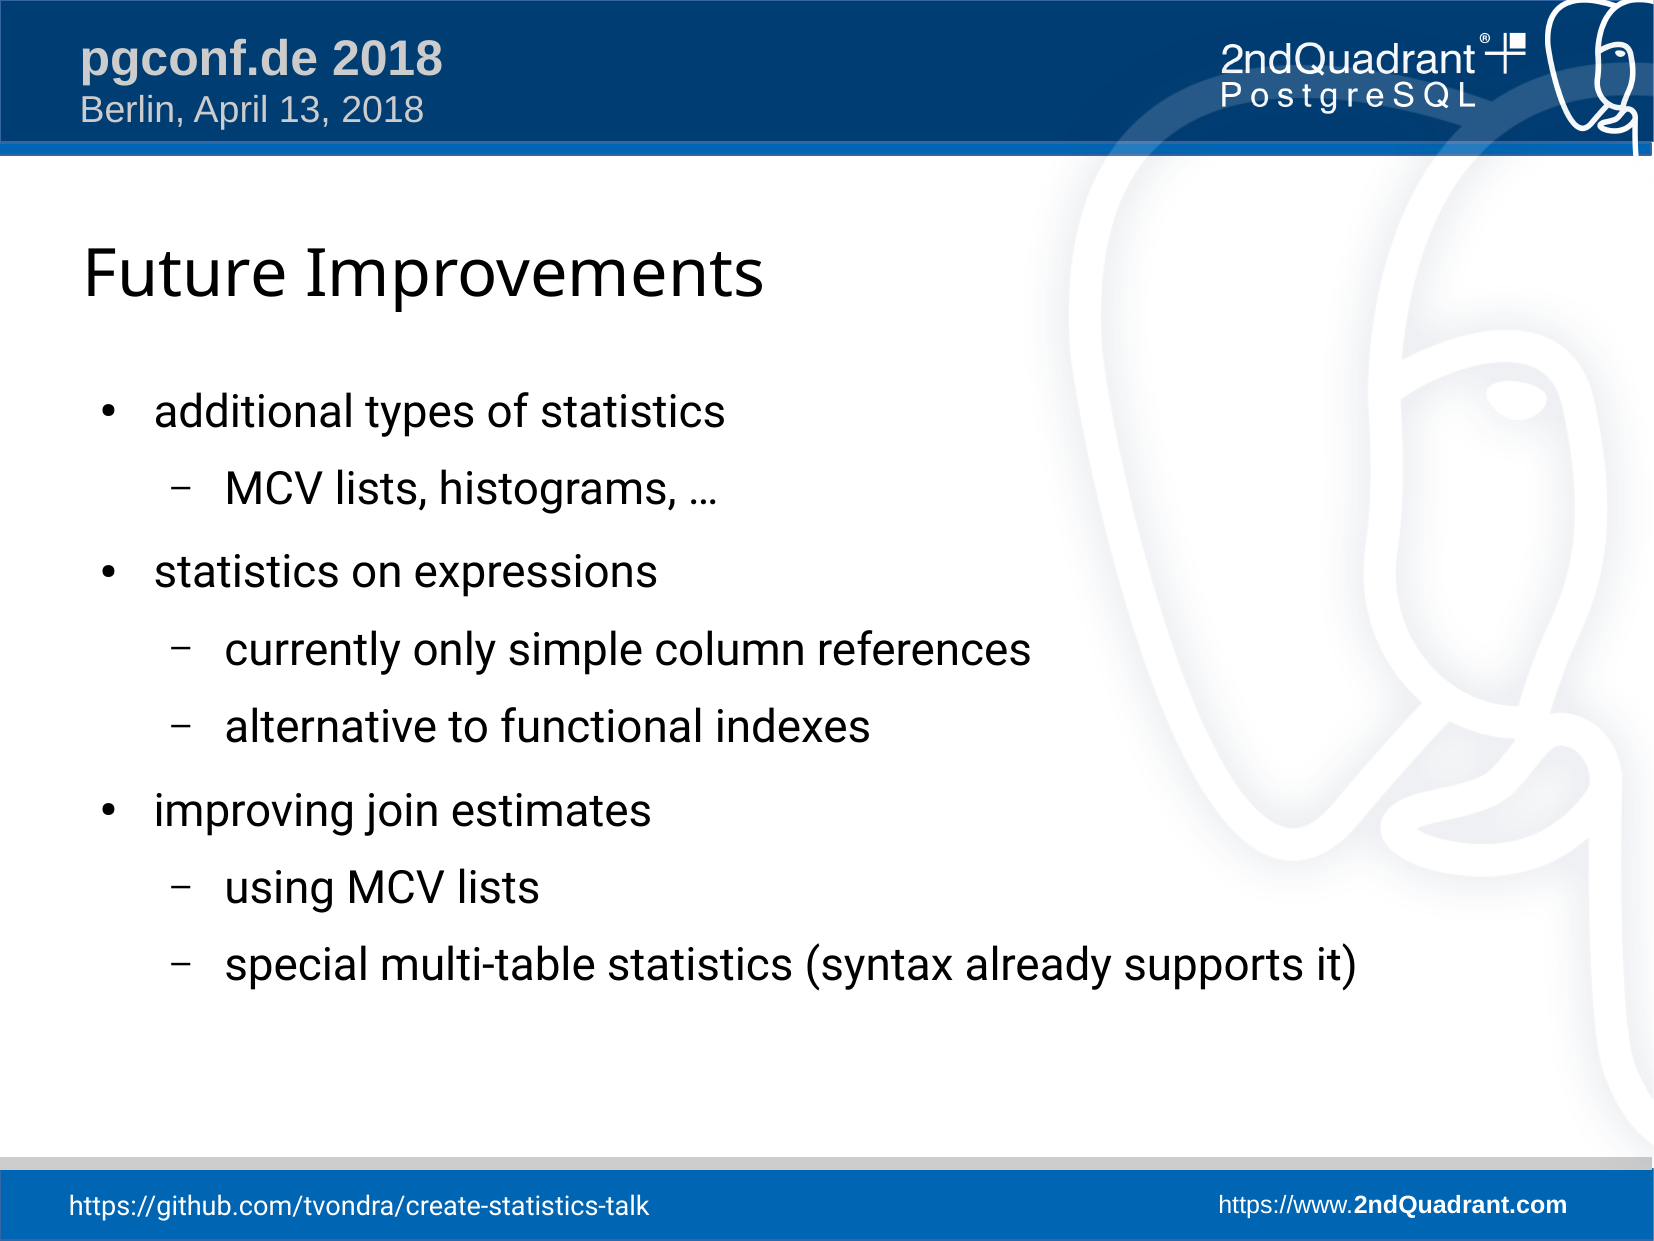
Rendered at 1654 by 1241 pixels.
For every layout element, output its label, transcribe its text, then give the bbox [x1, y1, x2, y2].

title Future Improvements [82, 167, 1571, 375]
list additional types of statistics MCV lists, histograms, … statistics on expressions currently only simple column references alternative to functional indexes improving join estimates using MCV lists special multi-table statistics (syntax already supports it) [82, 384, 1571, 1104]
picture [632, 0, 1654, 1241]
